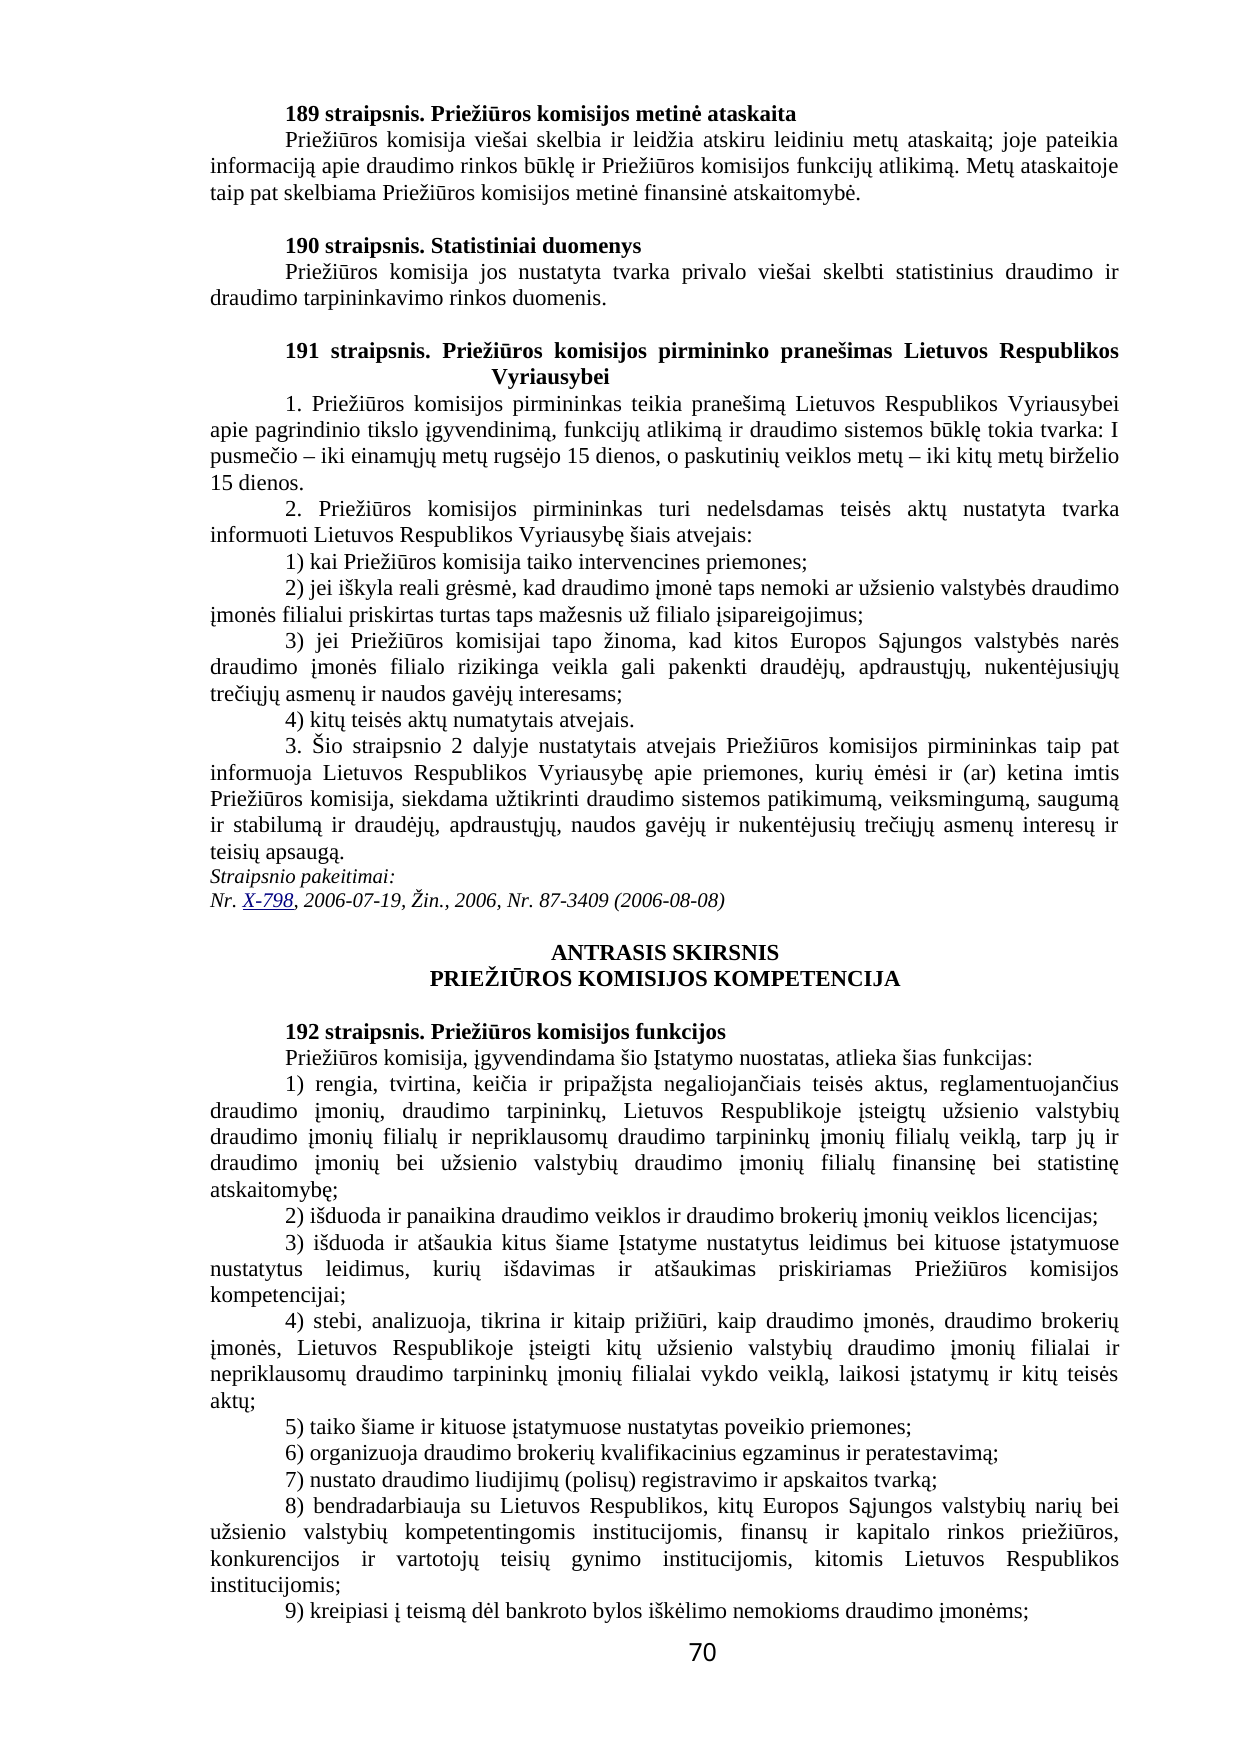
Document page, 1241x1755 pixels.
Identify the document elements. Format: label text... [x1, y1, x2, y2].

text 6) organizuoja draudimo brokerių kvalifikacinius egzaminus ir peratestavimą; [210, 1439, 1120, 1466]
text 3) jei Priežiūros komisijai tapo žinoma, kad kitos Europos Sąjungos valstybės narės draudimo įmonės filialo rizikinga veikla gali pakenkti draudėjų, apdraustųjų, nukentėjusiųjų trečiųjų asmenų ir naudos gavėjų interesams; [210, 627, 1120, 706]
text 3. Šio straipsnio 2 dalyje nustatytais atvejais Priežiūros komisijos pirmininkas taip pat informuoja Lietuvos Respublikos Vyriausybę apie priemones, kurių ėmėsi ir (ar) ketina imtis Priežiūros komisija, siekdama užtikrinti draudimo sistemos patikimumą, veiksmingumą, saugumą ir stabilumą ir draudėjų, apdraustųjų, naudos gavėjų ir nukentėjusių trečiųjų asmenų interesų ir teisių apsaugą. [210, 732, 1120, 864]
text 1. Priežiūros komisijos pirmininkas teikia pranešimą Lietuvos Respublikos Vyriausybei apie pagrindinio tikslo įgyvendinimą, funkcijų atlikimą ir draudimo sistemos būklę tokia tvarka: I pusmečio – iki einamųjų metų rugsėjo 15 dienos, o paskutinių veiklos metų – iki kitų metų birželio 15 dienos. [210, 390, 1120, 495]
text PRIEŽIŪROS KOMISIJOS KOMPETENCIJA [210, 965, 1120, 991]
text Priežiūros komisija, įgyvendindama šio Įstatymo nuostatas, atlieka šias funkcijas: [210, 1044, 1120, 1070]
text 8) bendradarbiauja su Lietuvos Respublikos, kitų Europos Sąjungos valstybių narių bei užsienio valstybių kompetentingomis institucijomis, finansų ir kapitalo rinkos priežiūros, konkurencijos ir vartotojų teisių gynimo institucijomis, kitomis Lietuvos Respublikos institucijomis; [210, 1492, 1120, 1597]
text Straipsnio pakeitimai: [210, 864, 1120, 888]
text 2) jei iškyla reali grėsmė, kad draudimo įmonė taps nemoki ar užsienio valstybės draudimo įmonės filialui priskirtas turtas taps mažesnis už filialo įsipareigojimus; [210, 574, 1120, 627]
text 1) kai Priežiūros komisija taiko intervencines priemones; [210, 548, 1120, 574]
text 7) nustato draudimo liudijimų (polisų) registravimo ir apskaitos tvarką; [210, 1466, 1120, 1492]
text 191 straipsnis. Priežiūros komisijos pirmininko pranešimas Lietuvos Respublikos Vyriausybei [285, 337, 1120, 390]
text 192 straipsnis. Priežiūros komisijos funkcijos [210, 1018, 1120, 1044]
text ANTRASIS SKIRSNIS [210, 939, 1120, 965]
text 1) rengia, tvirtina, keičia ir pripažįsta negaliojančiais teisės aktus, reglamentuojančius draudimo įmonių, draudimo tarpininkų, Lietuvos Respublikoje įsteigtų užsienio valstybių draudimo įmonių filialų ir nepriklausomų draudimo tarpininkų įmonių filialų veiklą, tarp jų ir draudimo įmonių bei užsienio valstybių draudimo įmonių filialų finansinę bei statistinę atskaitomybę; [210, 1070, 1120, 1202]
text 2. Priežiūros komisijos pirmininkas turi nedelsdamas teisės aktų nustatyta tvarka informuoti Lietuvos Respublikos Vyriausybę šiais atvejais: [210, 495, 1120, 548]
text 2) išduoda ir panaikina draudimo veiklos ir draudimo brokerių įmonių veiklos licencijas; [210, 1202, 1120, 1228]
text 9) kreipiasi į teismą dėl bankroto bylos iškėlimo nemokioms draudimo įmonėms; [210, 1597, 1120, 1624]
text 4) kitų teisės aktų numatytais atvejais. [210, 706, 1120, 732]
text 5) taiko šiame ir kituose įstatymuose nustatytas poveikio priemones; [210, 1413, 1120, 1439]
text 190 straipsnis. Statistiniai duomenys [210, 232, 1120, 258]
text Nr. X-798, 2006-07-19, Žin., 2006, Nr. 87-3409 (2006-08-08) [210, 888, 1120, 912]
text 4) stebi, analizuoja, tikrina ir kitaip prižiūri, kaip draudimo įmonės, draudimo brokerių įmonės, Lietuvos Respublikoje įsteigti kitų užsienio valstybių draudimo įmonių filialai ir nepriklausomų draudimo tarpininkų įmonių filialai vykdo veiklą, laikosi įstatymų ir kitų teisės aktų; [210, 1308, 1120, 1413]
text Priežiūros komisija viešai skelbia ir leidžia atskiru leidiniu metų ataskaitą; joje pateikia informaciją apie draudimo rinkos būklę ir Priežiūros komisijos funkcijų atlikimą. Metų ataskaitoje taip pat skelbiama Priežiūros komisijos metinė finansinė atskaitomybė. [210, 126, 1120, 205]
text 3) išduoda ir atšaukia kitus šiame Įstatyme nustatytus leidimus bei kituose įstatymuose nustatytus leidimus, kurių išdavimas ir atšaukimas priskiriamas Priežiūros komisijos kompetencijai; [210, 1228, 1120, 1308]
text 189 straipsnis. Priežiūros komisijos metinė ataskaita [210, 100, 1120, 126]
text Priežiūros komisija jos nustatyta tvarka privalo viešai skelbti statistinius draudimo ir draudimo tarpininkavimo rinkos duomenis. [210, 258, 1120, 311]
